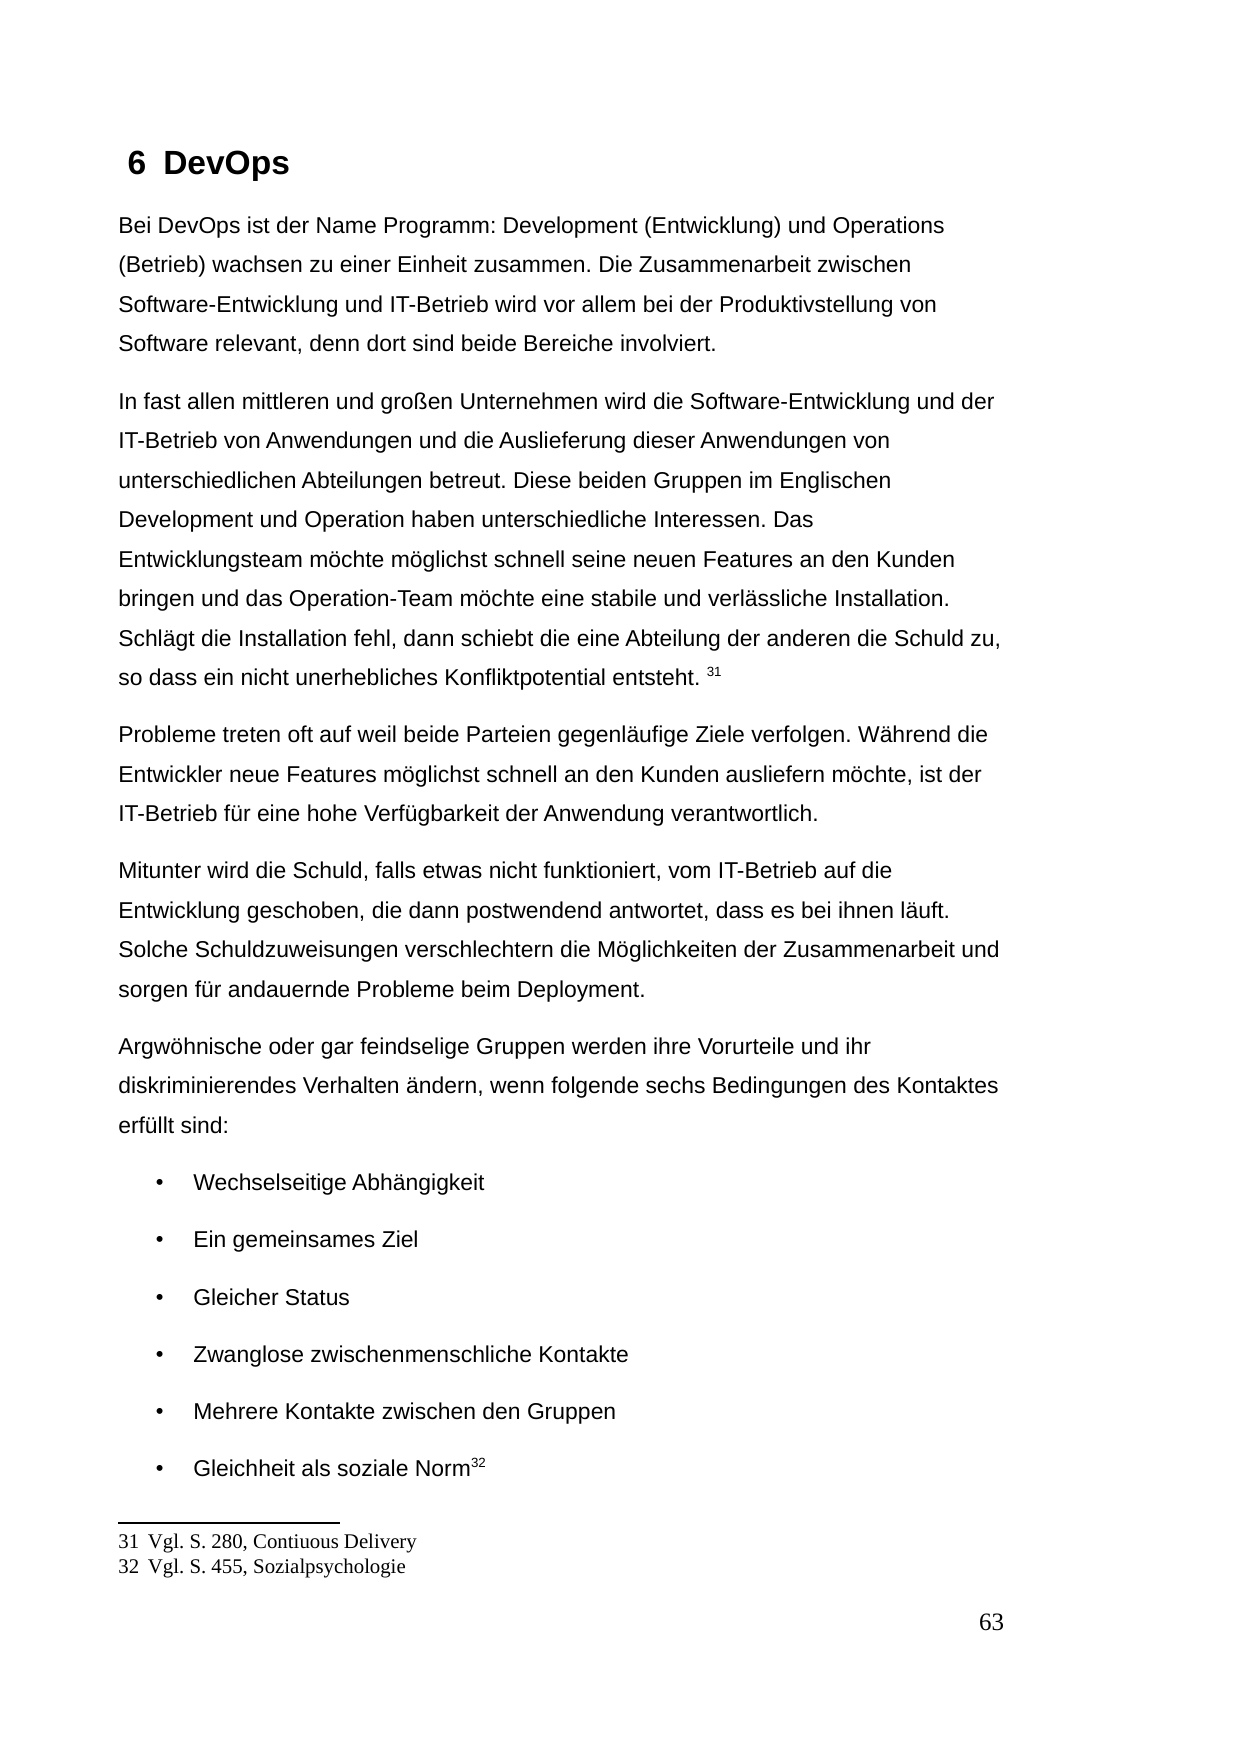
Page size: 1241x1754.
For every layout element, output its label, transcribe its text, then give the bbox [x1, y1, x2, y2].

text Probleme treten oft auf weil beide Parteien gegenläufige Ziele verfolgen. Während die Entwickler neue Features möglichst schnell an den Kunden ausliefern möchte, ist der IT-Betrieb für eine hohe Verfügbarkeit der Anwendung verantwortlich. [118, 721, 1004, 826]
list Vgl. S. 455, Sozialpsychologie [118, 1553, 1004, 1578]
list Wechselseitige Abhängigkeit [156, 1169, 1004, 1195]
text Argwöhnische oder gar feindselige Gruppen werden ihre Vorurteile und ihr diskriminierendes Verhalten ändern, wenn folgende sechs Bedingungen des Kontaktes erfüllt sind: [118, 1033, 1004, 1138]
list Gleichheit als soziale Norm [156, 1455, 1004, 1481]
list Zwanglose zwischenmenschliche Kontakte [156, 1341, 1004, 1367]
text Mitunter wird die Schuld, falls etwas nicht funktioniert, vom IT-Betrieb auf die Entwicklung geschoben, die dann postwendend antwortet, dass es bei ihnen läuft. Solche Schuldzuweisungen verschlechtern die Möglichkeiten der Zusammenarbeit und sorgen für andauernde Probleme beim Deployment. [118, 857, 1004, 1002]
list Mehrere Kontakte zwischen den Gruppen [156, 1398, 1004, 1424]
list Ein gemeinsames Ziel [156, 1226, 1004, 1253]
text Bei DevOps ist der Name Programm: Development (Entwicklung) und Operations (Betrieb) wachsen zu einer Einheit zusammen. Die Zusammenarbeit zwischen Software-Entwicklung und IT-Betrieb wird vor allem bei der Produktivstellung von Software relevant, denn dort sind beide Bereiche involviert. [118, 212, 1004, 357]
text Vgl. S. 280, Contiuous Delivery [118, 1529, 1004, 1553]
text In fast allen mittleren und großen Unternehmen wird die Software-Entwicklung und der IT-Betrieb von Anwendungen und die Auslieferung dieser Anwendungen von unterschiedlichen Abteilungen betreut. Diese beiden Gruppen im Englischen Development und Operation haben unterschiedliche Interessen. Das Entwicklungsteam möchte möglichst schnell seine neuen Features an den Kunden bringen und das Operation-Team möchte eine stabile und verlässliche Installation. Schlägt die Installation fehl, dann schiebt die eine Abteilung der anderen die Schuld zu, so dass ein nicht unerhebliches Konfliktpotential entsteht. [118, 388, 1004, 690]
list Gleicher Status [156, 1283, 1004, 1310]
subtitle DevOps [118, 143, 1004, 182]
